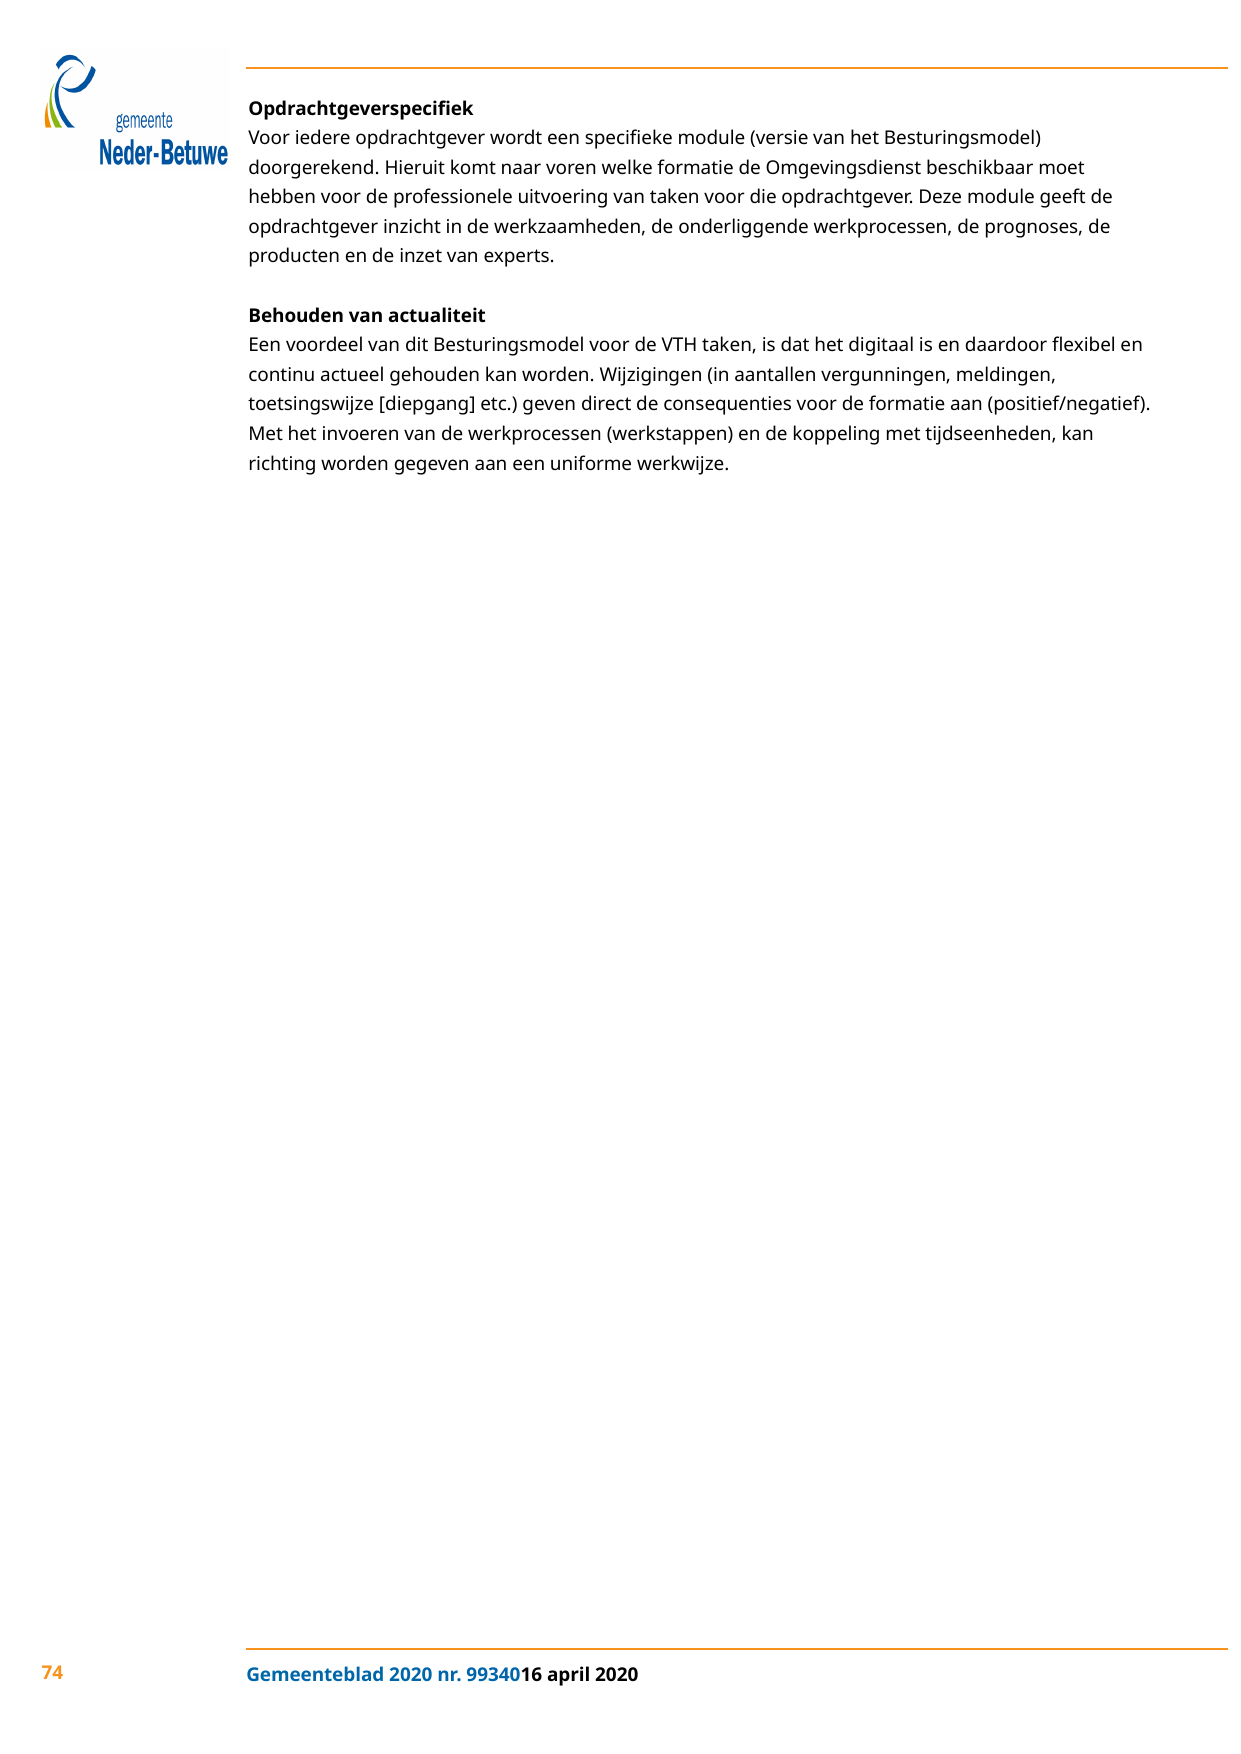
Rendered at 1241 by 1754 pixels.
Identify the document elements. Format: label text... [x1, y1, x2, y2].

text Behouden van actualiteit [248, 302, 1152, 328]
text Voor iedere opdrachtgever wordt een specifieke module (versie van het Besturingsmodel) doorgerekend. Hieruit komt naar voren welke formatie de Omgevingsdienst beschikbaar moet hebben voor de professionele uitvoering van taken voor die opdrachtgever. Deze module geeft de opdrachtgever inzicht in de werkzaamheden, de onderliggende werkprocessen, de prognoses, de producten en de inzet van experts. [248, 124, 1152, 268]
picture [41, 47, 231, 172]
text Opdrachtgeverspecifiek [248, 95, 1152, 121]
text Een voordeel van dit Besturingsmodel voor de VTH taken, is dat het digitaal is en daardoor flexibel en continu actueel gehouden kan worden. Wijzigingen (in aantallen vergunningen, meldingen, toetsingswijze [diepgang] etc.) geven direct de consequenties voor de formatie aan (positief/negatief). Met het invoeren van de werkprocessen (werkstappen) en de koppeling met tijdseenheden, kan richting worden gegeven aan een uniforme werkwijze. [248, 331, 1152, 476]
